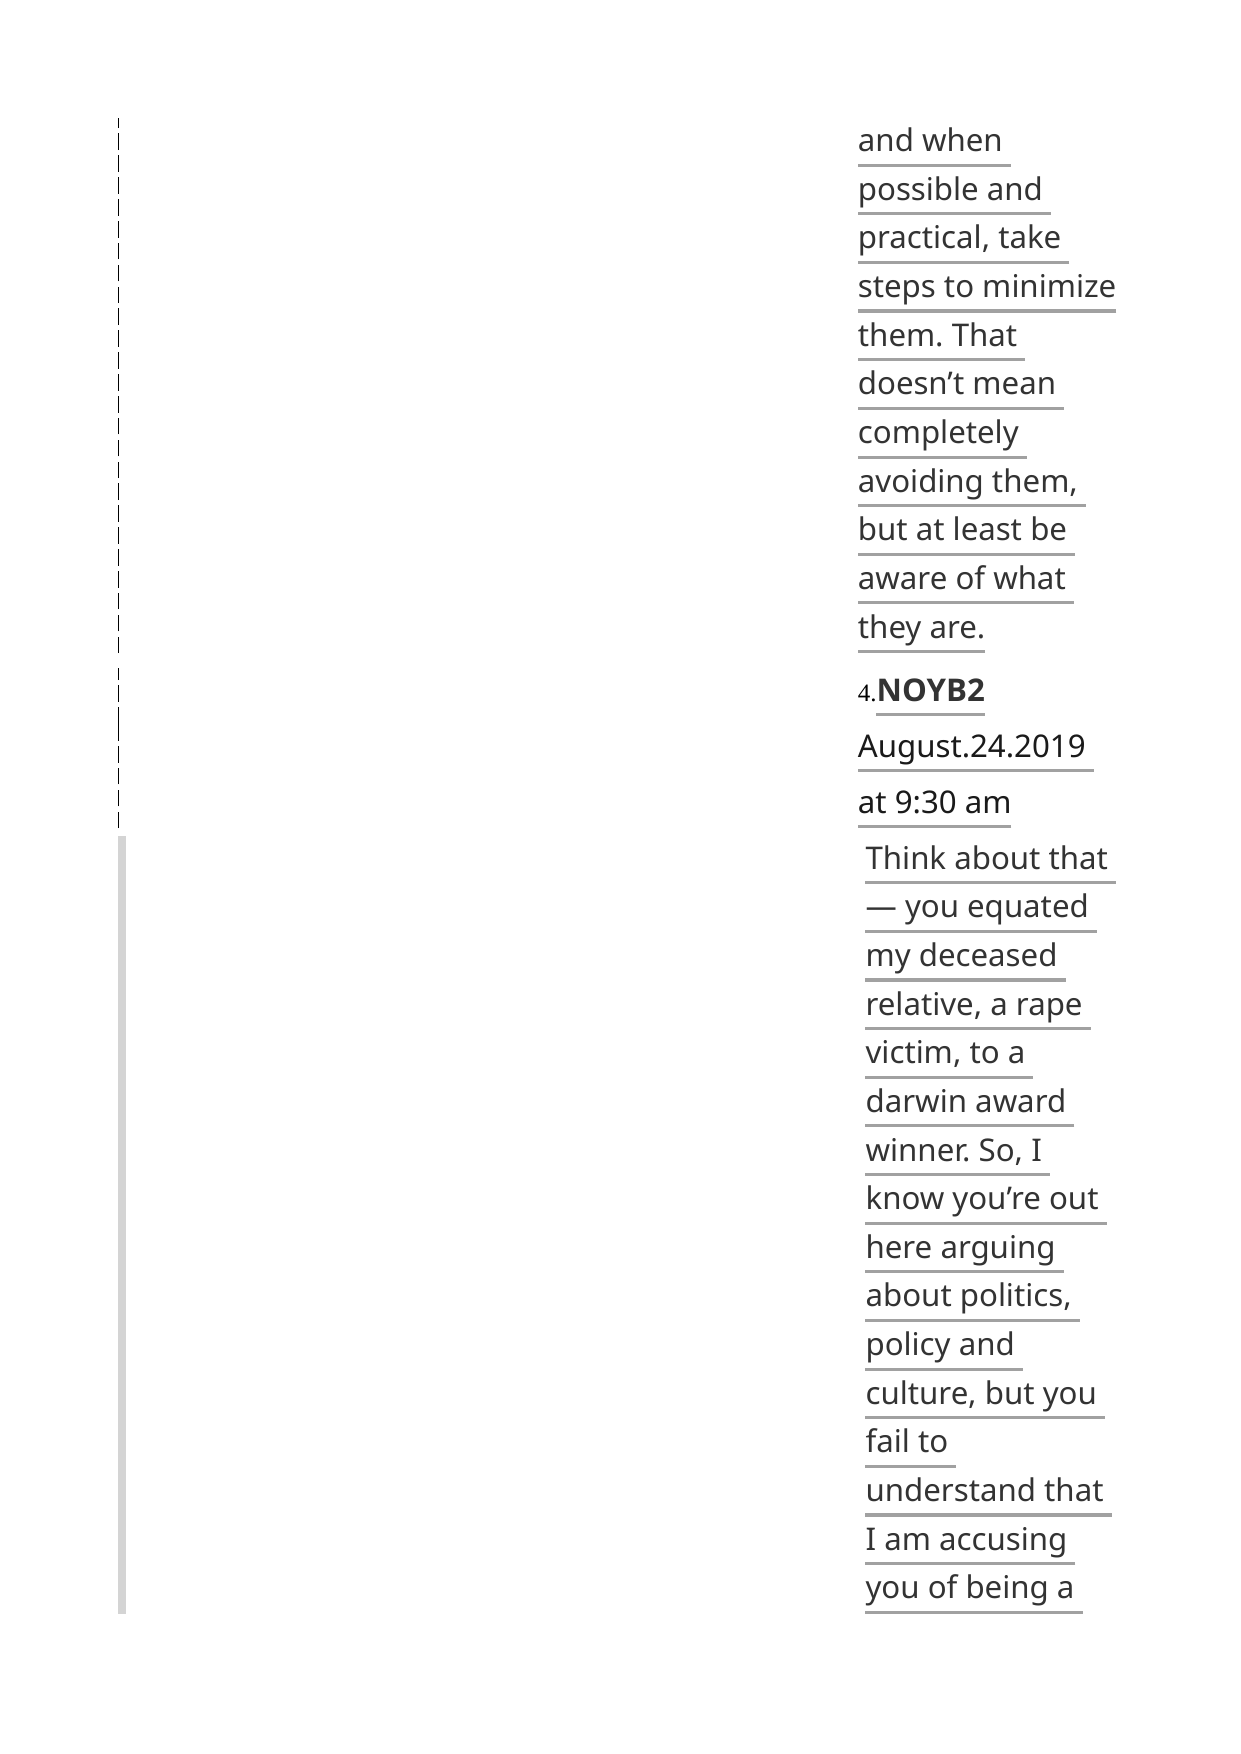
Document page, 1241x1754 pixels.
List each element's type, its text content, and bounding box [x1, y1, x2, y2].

list NOYB2 [118, 668, 1122, 716]
list and when possible and practical, take steps to minimize them. That doesn’t mean completely avoiding them, but at least be aware of what they are. [118, 118, 1122, 653]
list August.24.2019 at 9:30 am [118, 724, 1122, 828]
list Think about that — you equated my deceased relative, a rape victim, to a darwin award winner. So, I know you’re out here arguing about politics, policy and culture, but you fail to understand that I am accusing you of being a [126, 836, 1122, 1614]
